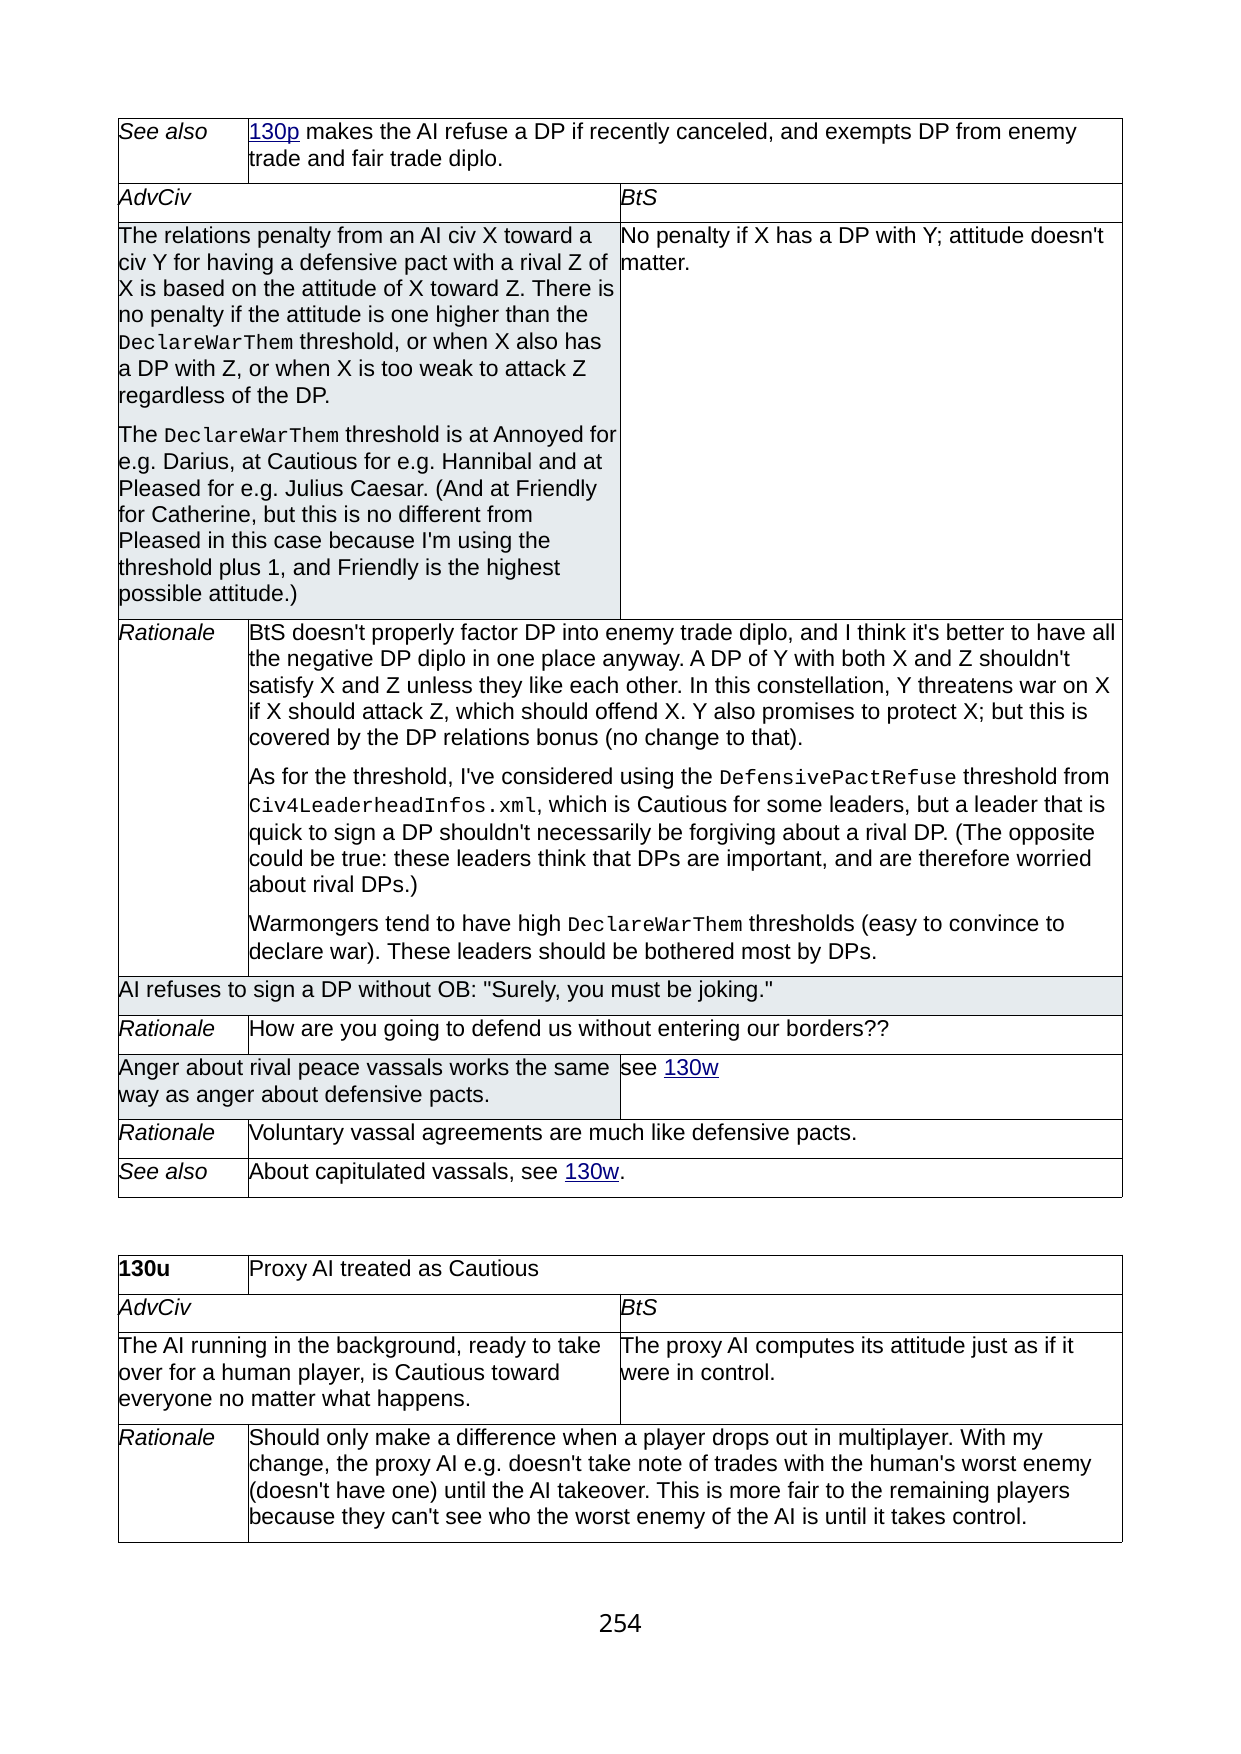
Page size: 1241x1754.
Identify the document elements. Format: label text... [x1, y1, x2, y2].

table_cell BtS doesn't properly factor DP into enemy trade diplo, and I think it's better to have all the negative DP diplo in one place anyway. A DP of Y with both X and Z shouldn't satisfy X and Z unless they like each other. In this constellation, Y threatens war on X if X should attack Z, which should offend X. Y also promises to protect X; but this is covered by the DP relations bonus (no change to that). As for the threshold, I've considered using the DefensivePactRefuse threshold from Civ4LeaderheadInfos.xml, which is Cautious for some leaders, but a leader that is quick to sign a DP shouldn't necessarily be forgiving about a rival DP. (The opposite could be true: these leaders think that DPs are important, and are therefore worried about rival DPs.) Warmongers tend to have high DeclareWarThem thresholds (easy to convince to declare war). These leaders should be bothered most by DPs. [249, 620, 1122, 976]
table_cell AI refuses to sign a DP without OB: "Surely, you must be joking." [119, 977, 1122, 1015]
table_cell Rationale [119, 1120, 248, 1158]
table_header Proxy AI treated as Cautious [249, 1256, 1122, 1293]
table_cell Rationale [119, 1016, 248, 1054]
table_cell How are you going to defend us without entering our borders?? [249, 1016, 1122, 1054]
table_cell See also [119, 1159, 248, 1197]
table_cell Voluntary vassal agreements are much like defensive pacts. [249, 1120, 1122, 1158]
table_cell 130p makes the AI refuse a DP if recently canceled, and exempts DP from enemy trade and fair trade diplo. [249, 119, 1122, 183]
table_cell About capitulated vassals, see 130w. [249, 1159, 1122, 1197]
table_cell Rationale [119, 1425, 248, 1542]
table_cell The AI running in the background, ready to take over for a human player, is Cautious toward everyone no matter what happens. [119, 1333, 620, 1424]
table_cell AdvCiv [119, 1295, 620, 1332]
table_cell Should only make a difference when a player drops out in multiplayer. With my change, the proxy AI e.g. doesn't take note of trades with the human's worst enemy (doesn't have one) until the AI takeover. This is more fair to the remaining players because they can't see who the worst enemy of the AI is until it takes control. [249, 1425, 1122, 1542]
table_cell AdvCiv [119, 184, 620, 222]
table_cell The proxy AI computes its attitude just as if it were in control. [621, 1333, 1122, 1424]
table_cell See also [119, 119, 248, 183]
table_cell BtS [621, 184, 1122, 222]
table_cell The relations penalty from an AI civ X toward a civ Y for having a defensive pact with a rival Z of X is based on the attitude of X toward Z. There is no penalty if the attitude is one higher than the DeclareWarThem threshold, or when X also has a DP with Z, or when X is too weak to attack Z regardless of the DP. The DeclareWarThem threshold is at Annoyed for e.g. Darius, at Cautious for e.g. Hannibal and at Pleased for e.g. Julius Caesar. (And at Friendly for Catherine, but this is no different from Pleased in this case because I'm using the threshold plus 1, and Friendly is the highest possible attitude.) [119, 223, 620, 619]
table_cell see 130w [621, 1055, 1122, 1119]
table_cell No penalty if X has a DP with Y; attitude doesn't matter. [621, 223, 1122, 619]
table_cell Anger about rival peace vassals works the same way as anger about defensive pacts. [119, 1055, 620, 1119]
table_cell BtS [621, 1295, 1122, 1332]
table_header 130u [119, 1256, 248, 1293]
table_cell Rationale [119, 620, 248, 976]
